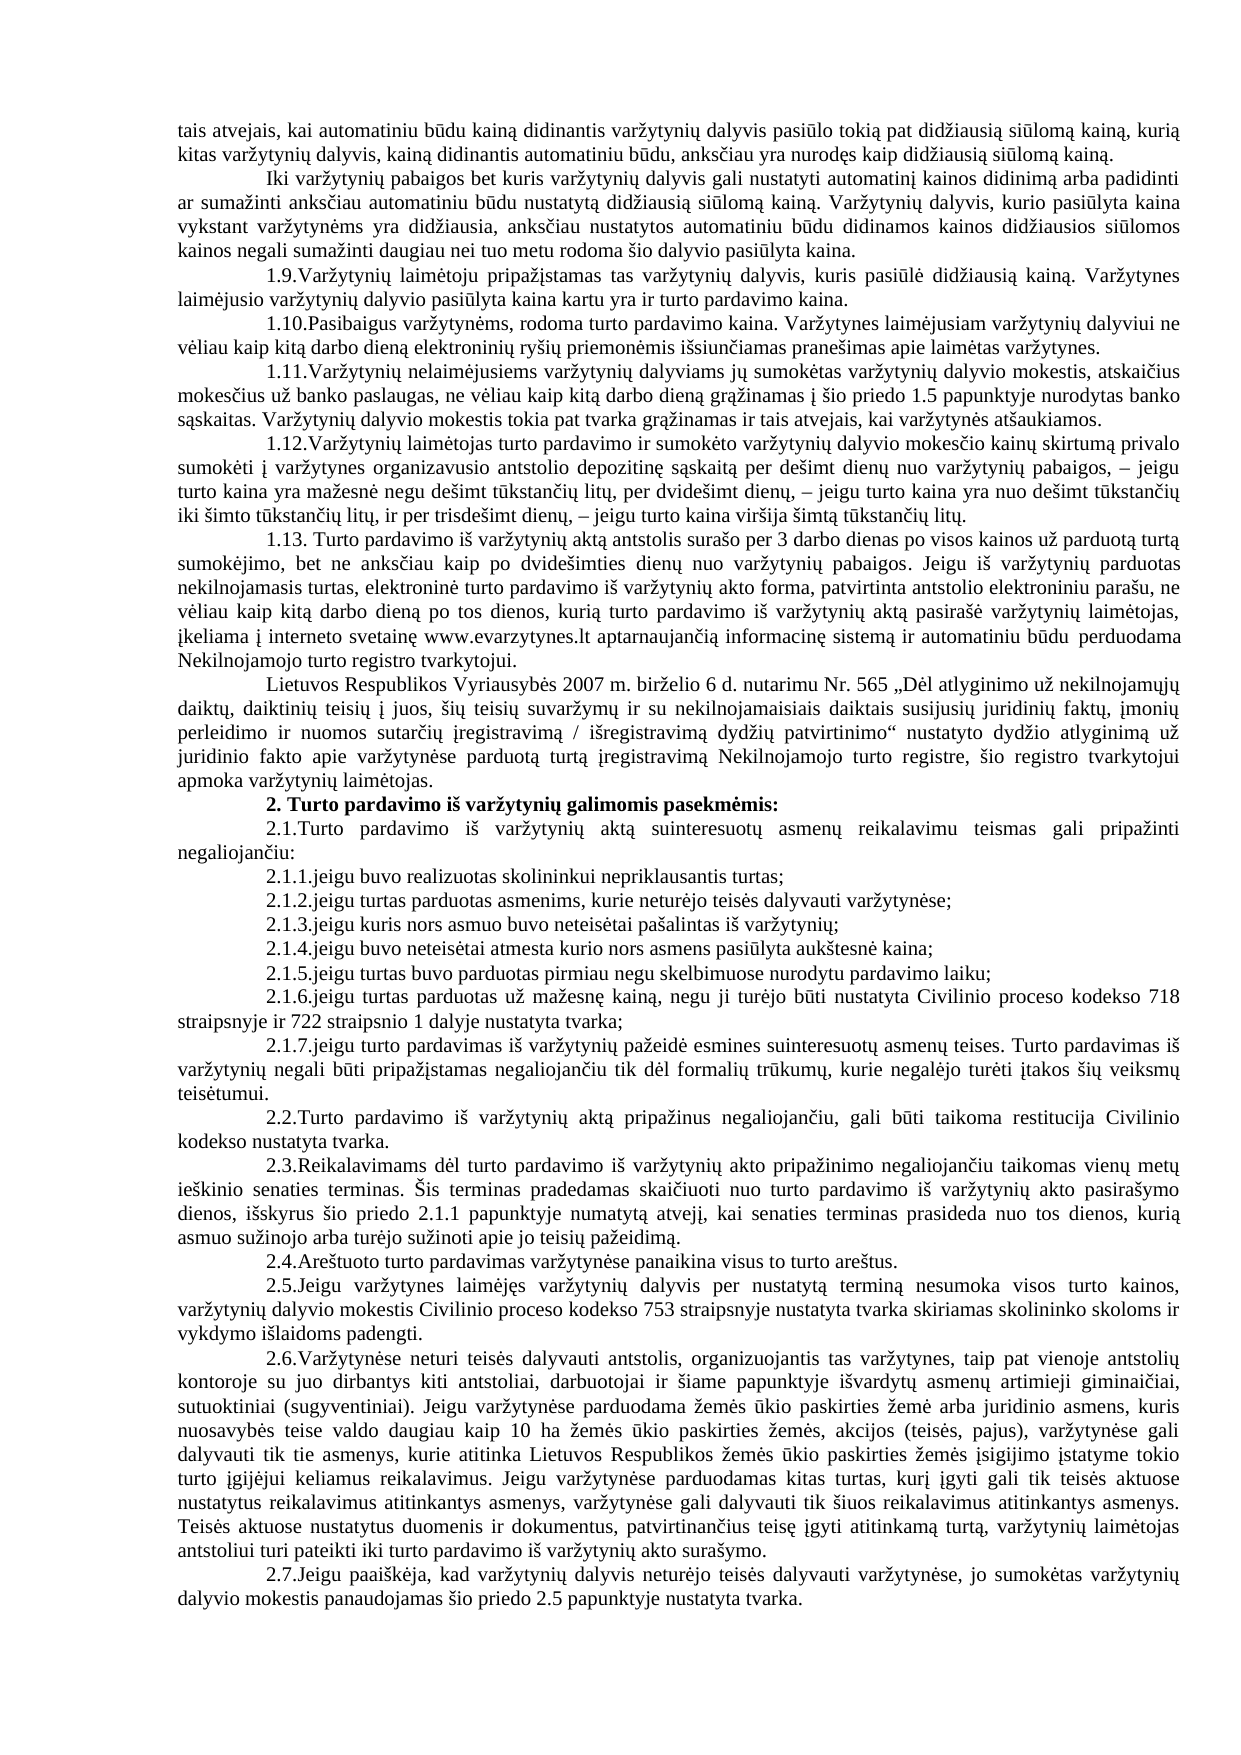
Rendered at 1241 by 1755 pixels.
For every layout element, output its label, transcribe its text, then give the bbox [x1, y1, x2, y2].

text 2.1.6. jeigu turtas parduotas už mažesnę kainą, negu ji turėjo būti nustatyta Civilinio proceso kodekso 718 straipsnyje ir 722 straipsnio 1 dalyje nustatyta tvarka; [177, 984, 1181, 1033]
text 2.2. Turto pardavimo iš varžytynių aktą pripažinus negaliojančiu, gali būti taikoma restitucija Civilinio kodekso nustatyta tvarka. [177, 1105, 1181, 1153]
text 2.4. Areštuoto turto pardavimas varžytynėse panaikina visus to turto areštus. [177, 1249, 1181, 1273]
text 2.1.2. jeigu turtas parduotas asmenims, kurie neturėjo teisės dalyvauti varžytynėse; [177, 888, 1181, 912]
text tais atvejais, kai automatiniu būdu kainą didinantis varžytynių dalyvis pasiūlo tokią pat didžiausią siūlomą kainą, kurią kitas varžytynių dalyvis, kainą didinantis automatiniu būdu, anksčiau yra nurodęs kaip didžiausią siūlomą kainą. [177, 118, 1181, 166]
text 2.6. Varžytynėse neturi teisės dalyvauti antstolis, organizuojantis tas varžytynes, taip pat vienoje antstolių kontoroje su juo dirbantys kiti antstoliai, darbuotojai ir šiame papunktyje išvardytų asmenų artimieji giminaičiai, sutuoktiniai (sugyventiniai). Jeigu varžytynėse parduodama žemės ūkio paskirties žemė arba juridinio asmens, kuris nuosavybės teise valdo daugiau kaip 10 ha žemės ūkio paskirties žemės, akcijos (teisės, pajus), varžytynėse gali dalyvauti tik tie asmenys, kurie atitinka Lietuvos Respublikos žemės ūkio paskirties žemės įsigijimo įstatyme tokio turto įgijėjui keliamus reikalavimus. Jeigu varžytynėse parduodamas kitas turtas, kurį įgyti gali tik teisės aktuose nustatytus reikalavimus atitinkantys asmenys, varžytynėse gali dalyvauti tik šiuos reikalavimus atitinkantys asmenys. Teisės aktuose nustatytus duomenis ir dokumentus, patvirtinančius teisę įgyti atitinkamą turtą, varžytynių laimėtojas antstoliui turi pateikti iki turto pardavimo iš varžytynių akto surašymo. [177, 1345, 1181, 1562]
text 1.10. Pasibaigus varžytynėms, rodoma turto pardavimo kaina. Varžytynes laimėjusiam varžytynių dalyviui ne vėliau kaip kitą darbo dieną elektroninių ryšių priemonėmis išsiunčiamas pranešimas apie laimėtas varžytynes. [177, 311, 1181, 359]
text 1.12. Varžytynių laimėtojas turto pardavimo ir sumokėto varžytynių dalyvio mokesčio kainų skirtumą privalo sumokėti į varžytynes organizavusio antstolio depozitinę sąskaitą per dešimt dienų nuo varžytynių pabaigos, – jeigu turto kaina yra mažesnė negu dešimt tūkstančių litų, per dvidešimt dienų, – jeigu turto kaina yra nuo dešimt tūkstančių iki šimto tūkstančių litų, ir per trisdešimt dienų, – jeigu turto kaina viršija šimtą tūkstančių litų. [177, 431, 1181, 527]
text 2.5. Jeigu varžytynes laimėjęs varžytynių dalyvis per nustatytą terminą nesumoka visos turto kainos, varžytynių dalyvio mokestis Civilinio proceso kodekso 753 straipsnyje nustatyta tvarka skiriamas skolininko skoloms ir vykdymo išlaidoms padengti. [177, 1273, 1181, 1345]
text 2.3. Reikalavimams dėl turto pardavimo iš varžytynių akto pripažinimo negaliojančiu taikomas vienų metų ieškinio senaties terminas. Šis terminas pradedamas skaičiuoti nuo turto pardavimo iš varžytynių akto pasirašymo dienos, išskyrus šio priedo 2.1.1 papunktyje numatytą atvejį, kai senaties terminas prasideda nuo tos dienos, kurią asmuo sužinojo arba turėjo sužinoti apie jo teisių pažeidimą. [177, 1153, 1181, 1249]
text 1.11. Varžytynių nelaimėjusiems varžytynių dalyviams jų sumokėtas varžytynių dalyvio mokestis, atskaičius mokesčius už banko paslaugas, ne vėliau kaip kitą darbo dieną grąžinamas į šio priedo 1.5 papunktyje nurodytas banko sąskaitas. Varžytynių dalyvio mokestis tokia pat tvarka grąžinamas ir tais atvejais, kai varžytynės atšaukiamos. [177, 359, 1181, 431]
text 2.1. Turto pardavimo iš varžytynių aktą suinteresuotų asmenų reikalavimu teismas gali pripažinti negaliojančiu: [177, 816, 1181, 864]
text 2.1.4. jeigu buvo neteisėtai atmesta kurio nors asmens pasiūlyta aukštesnė kaina; [177, 936, 1181, 960]
text 1.13. Turto pardavimo iš varžytynių aktą antstolis surašo per 3 darbo dienas po visos kainos už parduotą turtą sumokėjimo, bet ne anksčiau kaip po dvidešimties dienų nuo varžytynių pabaigos. Jeigu iš varžytynių parduotas nekilnojamasis turtas, elektroninė turto pardavimo iš varžytynių akto forma, patvirtinta antstolio elektroniniu parašu, ne vėliau kaip kitą darbo dieną po tos dienos, kurią turto pardavimo iš varžytynių aktą pasirašė varžytynių laimėtojas, įkeliama į interneto svetainę www.evarzytynes.lt aptarnaujančią informacinę sistemą ir automatiniu būdu perduodama Nekilnojamojo turto registro tvarkytojui. [177, 527, 1181, 672]
text Lietuvos Respublikos Vyriausybės 2007 m. birželio 6 d. nutarimu Nr. 565 „Dėl atlyginimo už nekilnojamųjų daiktų, daiktinių teisių į juos, šių teisių suvaržymų ir su nekilnojamaisiais daiktais susijusių juridinių faktų, įmonių perleidimo ir nuomos sutarčių įregistravimą / išregistravimą dydžių patvirtinimo“ nustatyto dydžio atlyginimą už juridinio fakto apie varžytynėse parduotą turtą įregistravimą Nekilnojamojo turto registre, šio registro tvarkytojui apmoka varžytynių laimėtojas. [177, 672, 1181, 792]
text 2.1.1. jeigu buvo realizuotas skolininkui nepriklausantis turtas; [177, 864, 1181, 888]
text 2.7. Jeigu paaiškėja, kad varžytynių dalyvis neturėjo teisės dalyvauti varžytynėse, jo sumokėtas varžytynių dalyvio mokestis panaudojamas šio priedo 2.5 papunktyje nustatyta tvarka. [177, 1562, 1181, 1610]
text 2. Turto pardavimo iš varžytynių galimomis pasekmėmis: [177, 792, 1181, 816]
text Iki varžytynių pabaigos bet kuris varžytynių dalyvis gali nustatyti automatinį kainos didinimą arba padidinti ar sumažinti anksčiau automatiniu būdu nustatytą didžiausią siūlomą kainą. Varžytynių dalyvis, kurio pasiūlyta kaina vykstant varžytynėms yra didžiausia, anksčiau nustatytos automatiniu būdu didinamos kainos didžiausios siūlomos kainos negali sumažinti daugiau nei tuo metu rodoma šio dalyvio pasiūlyta kaina. [177, 166, 1181, 262]
text 2.1.7. jeigu turto pardavimas iš varžytynių pažeidė esmines suinteresuotų asmenų teises. Turto pardavimas iš varžytynių negali būti pripažįstamas negaliojančiu tik dėl formalių trūkumų, kurie negalėjo turėti įtakos šių veiksmų teisėtumui. [177, 1033, 1181, 1105]
text 2.1.5. jeigu turtas buvo parduotas pirmiau negu skelbimuose nurodytu pardavimo laiku; [177, 960, 1181, 984]
text 1.9. Varžytynių laimėtoju pripažįstamas tas varžytynių dalyvis, kuris pasiūlė didžiausią kainą. Varžytynes laimėjusio varžytynių dalyvio pasiūlyta kaina kartu yra ir turto pardavimo kaina. [177, 262, 1181, 311]
text 2.1.3. jeigu kuris nors asmuo buvo neteisėtai pašalintas iš varžytynių; [177, 912, 1181, 936]
